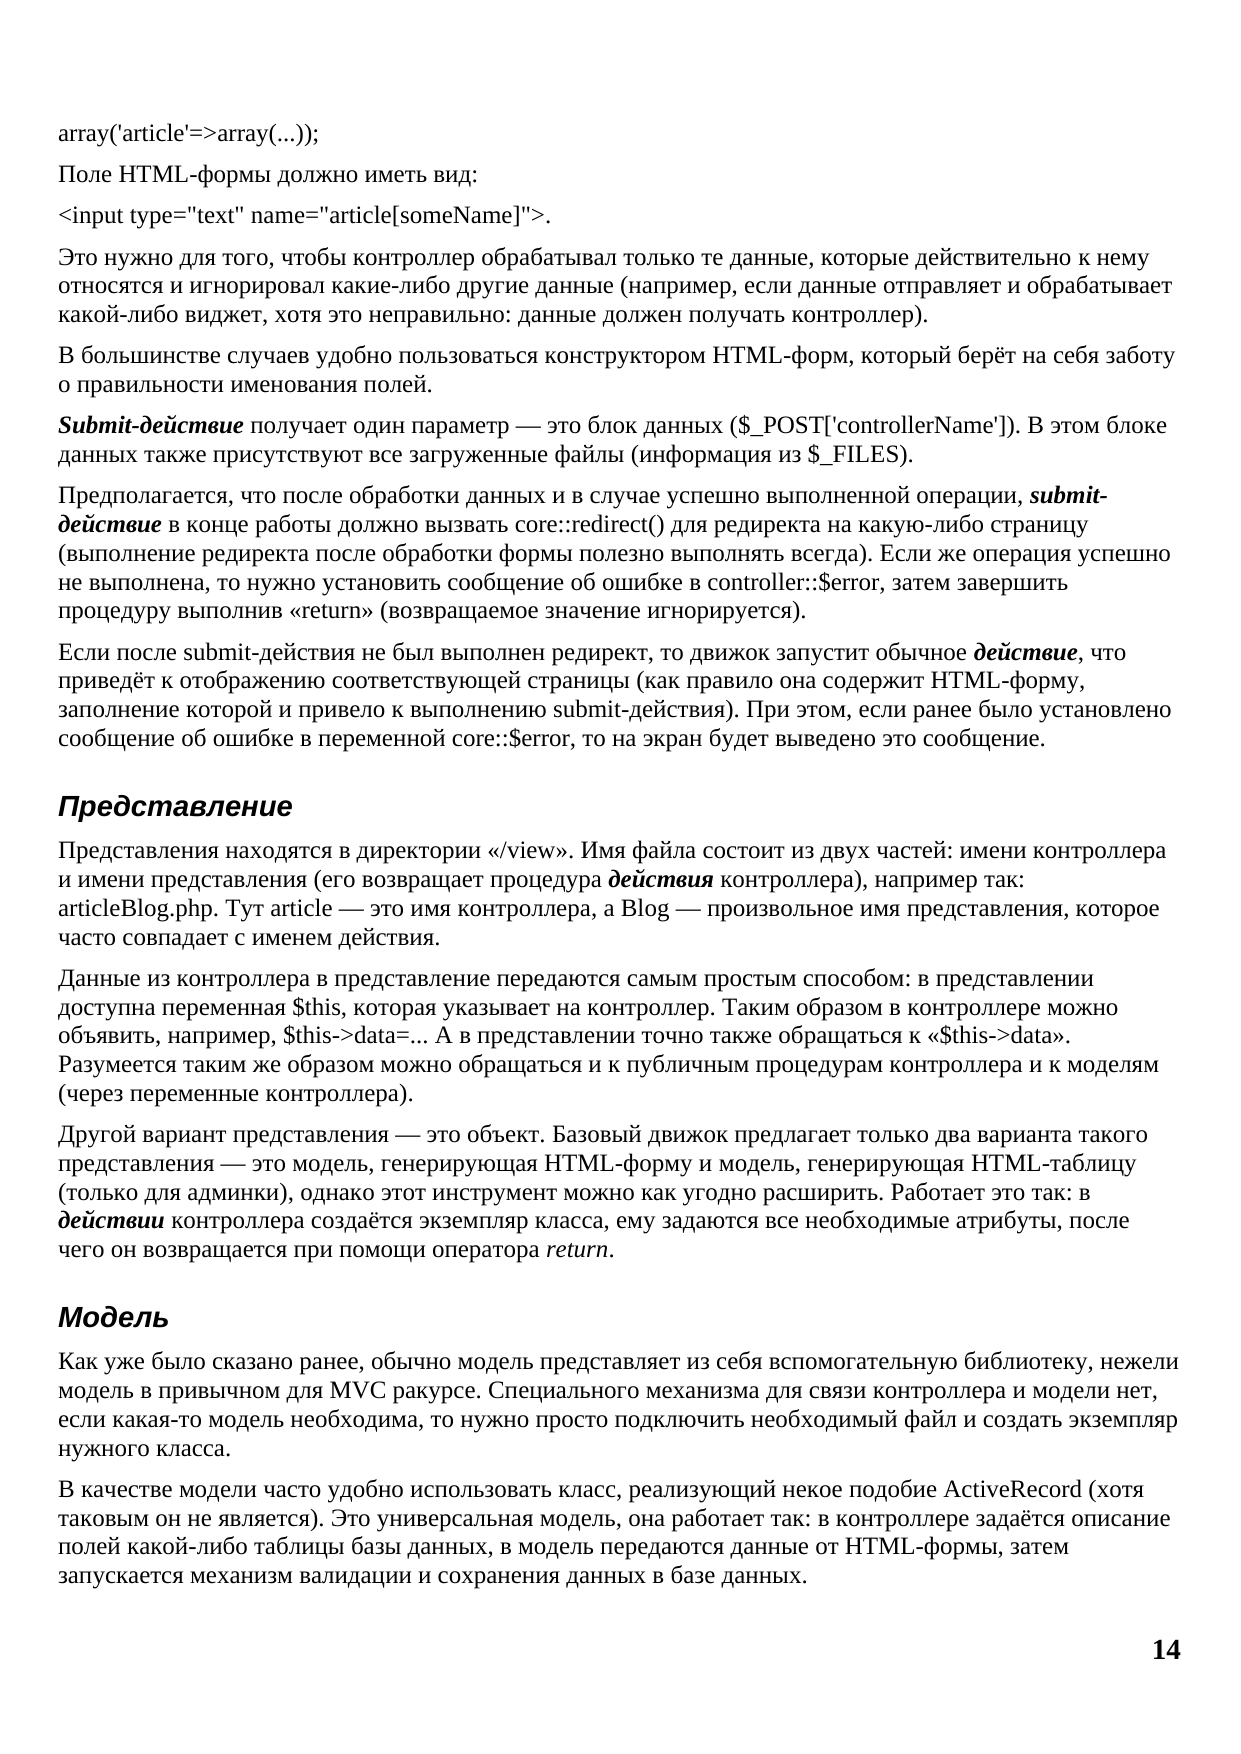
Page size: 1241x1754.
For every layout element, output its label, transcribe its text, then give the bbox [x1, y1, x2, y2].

text Представления находятся в директории «/view». Имя файла состоит из двух частей: имени контроллера и имени представления (его возвращает процедура действия контроллера), например так: articleBlog.php. Тут article — это имя контроллера, а Blog — произвольное имя представления, которое часто совпадает с именем действия. [58, 835, 1181, 950]
subtitle Представление [58, 789, 1181, 823]
text В качестве модели часто удобно использовать класс, реализующий некое подобие ActiveRecord (хотя таковым он не является). Это универсальная модель, она работает так: в контроллере задаётся описание полей какой-либо таблицы базы данных, в модель передаются данные от HTML-формы, затем запускается механизм валидации и сохранения данных в базе данных. [58, 1474, 1181, 1589]
text Данные из контроллера в представление передаются самым простым способом: в представлении доступна переменная $this, которая указывает на контроллер. Таким образом в контроллере можно объявить, например, $this->data=... А в представлении точно также обращаться к «$this->data». Разумеется таким же образом можно обращаться и к публичным процедурам контроллера и к моделям (через переменные контроллера). [58, 963, 1181, 1107]
text array('article'=>array(...)); [58, 118, 1181, 147]
text Если после submit-действия не был выполнен редирект, то движок запустит обычное действие, что приведёт к отображению соответствующей страницы (как правило она содержит HTML-форму, заполнение которой и привело к выполнению submit-действия). При этом, если ранее было установлено сообщение об ошибке в переменной core::$error, то на экран будет выведено это сообщение. [58, 637, 1181, 752]
text Это нужно для того, чтобы контроллер обрабатывал только те данные, которые действительно к нему относятся и игнорировал какие-либо другие данные (например, если данные отправляет и обрабатывает какой-либо виджет, хотя это неправильно: данные должен получать контроллер). [58, 242, 1181, 328]
text <input type="text" name="article[someName]">. [58, 201, 1181, 229]
text В большинстве случаев удобно пользоваться конструктором HTML-форм, который берёт на себя заботу о правильности именования полей. [58, 341, 1181, 398]
text Submit-действие получает один параметр — это блок данных ($_POST['controllerName']). В этом блоке данных также присутствуют все загруженные файлы (информация из $_FILES). [58, 411, 1181, 468]
subtitle Модель [58, 1300, 1181, 1334]
text Предполагается, что после обработки данных и в случае успешно выполненной операции, submit-действие в конце работы должно вызвать core::redirect() для редиректа на какую-либо страницу (выполнение редиректа после обработки формы полезно выполнять всегда). Если же операция успешно не выполнена, то нужно установить сообщение об ошибке в controller::$error, затем завершить процедуру выполнив «return» (возвращаемое значение игнорируется). [58, 481, 1181, 624]
text Другой вариант представления — это объект. Базовый движок предлагает только два варианта такого представления — это модель, генерирующая HTML-форму и модель, генерирующая HTML-таблицу (только для админки), однако этот инструмент можно как угодно расширить. Работает это так: в действии контроллера создаётся экземпляр класса, ему задаются все необходимые атрибуты, после чего он возвращается при помощи оператора return. [58, 1119, 1181, 1263]
text Как уже было сказано ранее, обычно модель представляет из себя вспомогательную библиотеку, нежели модель в привычном для MVC ракурсе. Специального механизма для связи контроллера и модели нет, если какая-то модель необходима, то нужно просто подключить необходимый файл и создать экземпляр нужного класса. [58, 1346, 1181, 1461]
text Поле HTML-формы должно иметь вид: [58, 159, 1181, 188]
